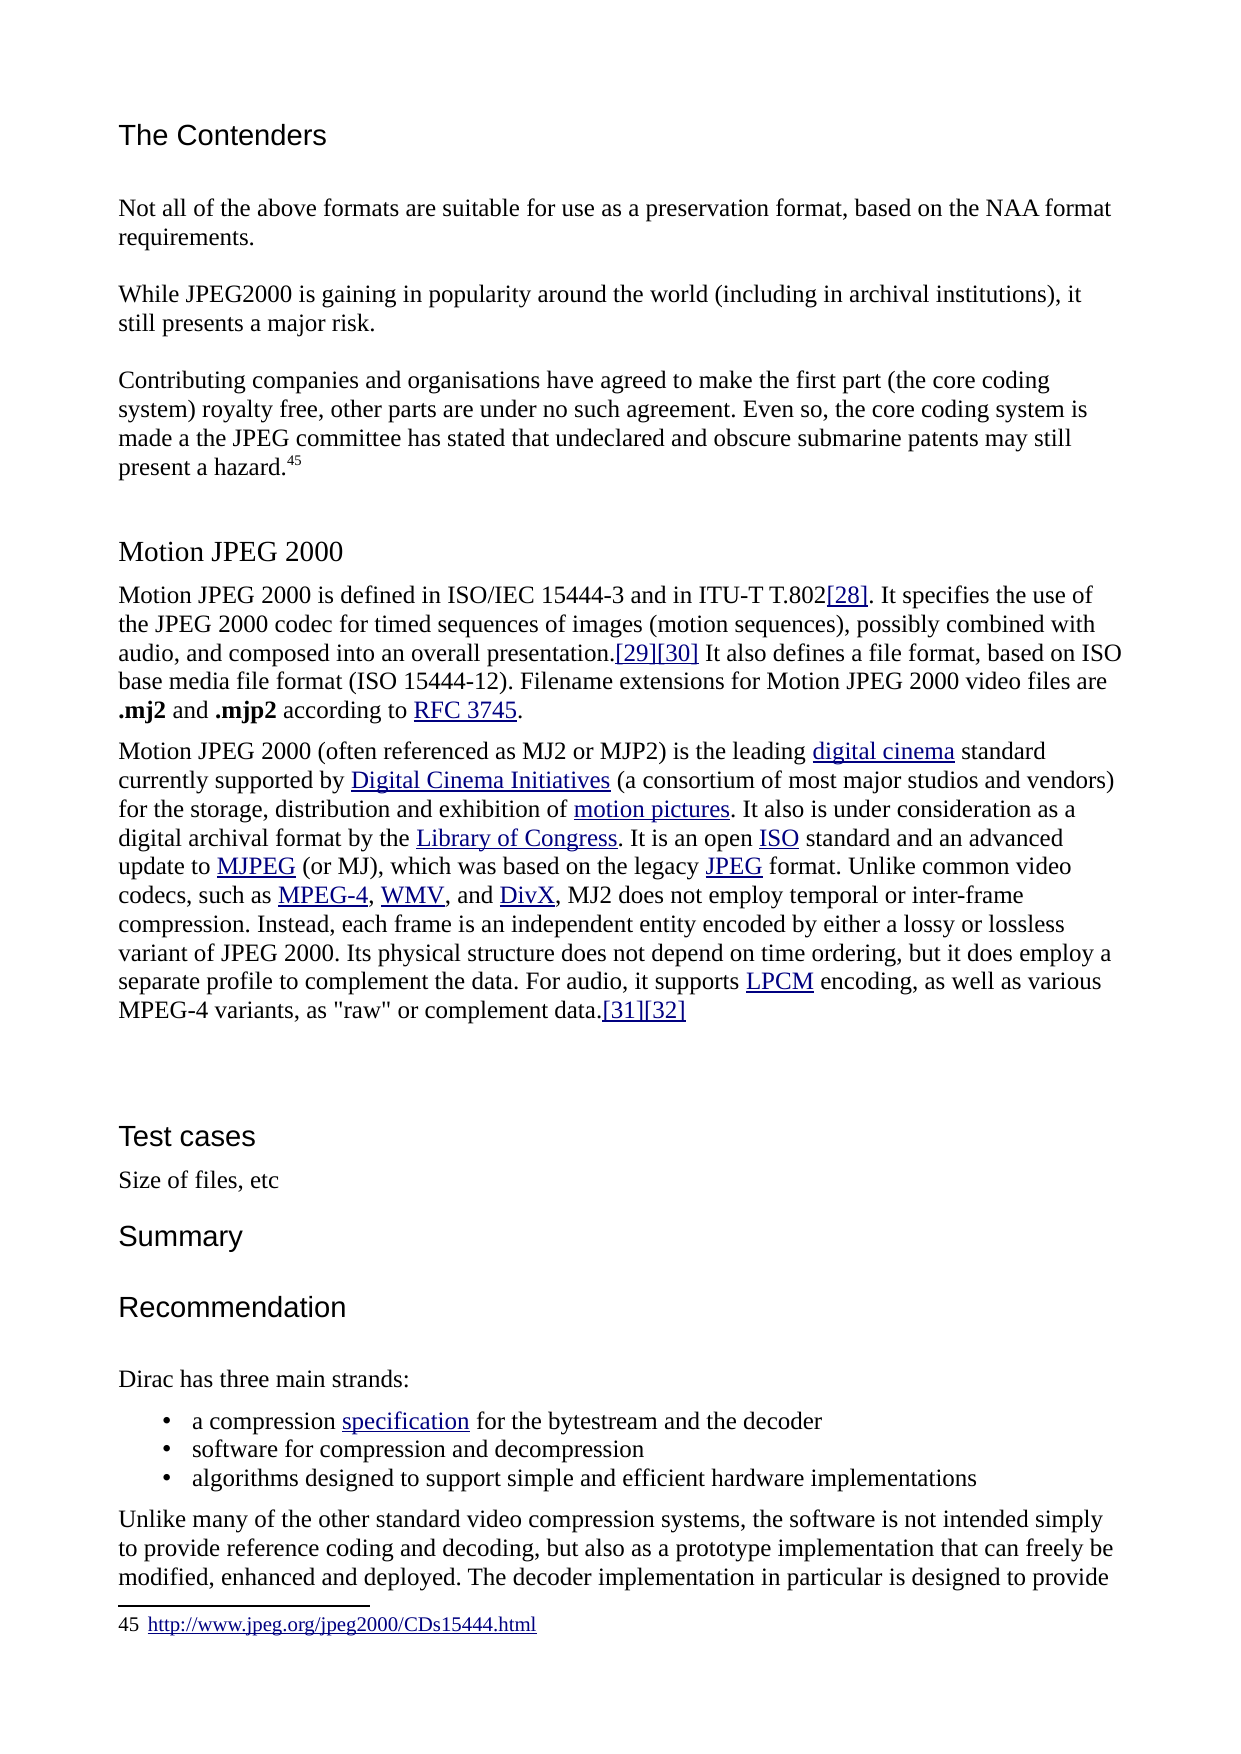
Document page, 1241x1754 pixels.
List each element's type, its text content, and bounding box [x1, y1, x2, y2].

subtitle The Contenders [118, 118, 1122, 152]
text Size of files, etc [118, 1165, 1122, 1194]
text Dirac has three main strands: [118, 1364, 1122, 1393]
text Unlike many of the other standard video compression systems, the software is not intended simply to provide reference coding and decoding, but also as a prototype implementation that can freely be modified, enhanced and deployed. The decoder implementation in particular is designed to provide [118, 1504, 1122, 1591]
list algorithms designed to support simple and efficient hardware implementations [162, 1463, 1122, 1492]
text While JPEG2000 is gaining in popularity around the world (including in archival institutions), it still presents a major risk. [118, 279, 1122, 337]
text Contributing companies and organisations have agreed to make the first part (the core coding system) royalty free, other parts are under no such agreement. Even so, the core coding system is made a the JPEG committee has stated that undeclared and obscure submarine patents may still present a hazard. [118, 365, 1122, 480]
subtitle Test cases [118, 1119, 1122, 1152]
subtitle Recommendation [118, 1290, 1122, 1323]
text Motion JPEG 2000 (often referenced as MJ2 or MJP2) is the leading digital cinema standard currently supported by Digital Cinema Initiatives (a consortium of most major studios and vendors) for the storage, distribution and exhibition of motion pictures. It also is under consideration as a digital archival format by the Library of Congress. It is an open ISO standard and an advanced update to MJPEG (or MJ), which was based on the legacy JPEG format. Unlike common video codecs, such as MPEG-4, WMV, and DivX, MJ2 does not employ temporal or inter-frame compression. Instead, each frame is an independent entity encoded by either a lossy or lossless variant of JPEG 2000. Its physical structure does not depend on time ordering, but it does employ a separate profile to complement the data. For audio, it supports LPCM encoding, as well as various MPEG-4 variants, as "raw" or complement data.[31][32] [118, 736, 1122, 1024]
text Not all of the above formats are suitable for use as a preservation format, based on the NAA format requirements. [118, 193, 1122, 250]
subtitle Motion JPEG 2000 [118, 534, 1122, 568]
subtitle Summary [118, 1219, 1122, 1252]
text Motion JPEG 2000 is defined in ISO/IEC 15444-3 and in ITU-T T.802[28]. It specifies the use of the JPEG 2000 codec for timed sequences of images (motion sequences), possibly combined with audio, and composed into an overall presentation.[29][30] It also defines a file format, based on ISO base media file format (ISO 15444-12). Filename extensions for Motion JPEG 2000 video files are .mj2 and .mjp2 according to RFC 3745. [118, 580, 1122, 724]
list a compression specification for the bytestream and the decoder [162, 1406, 1122, 1434]
list software for compression and decompression [162, 1434, 1122, 1463]
text http://www.jpeg.org/jpeg2000/CDs15444.html [118, 1612, 1122, 1636]
